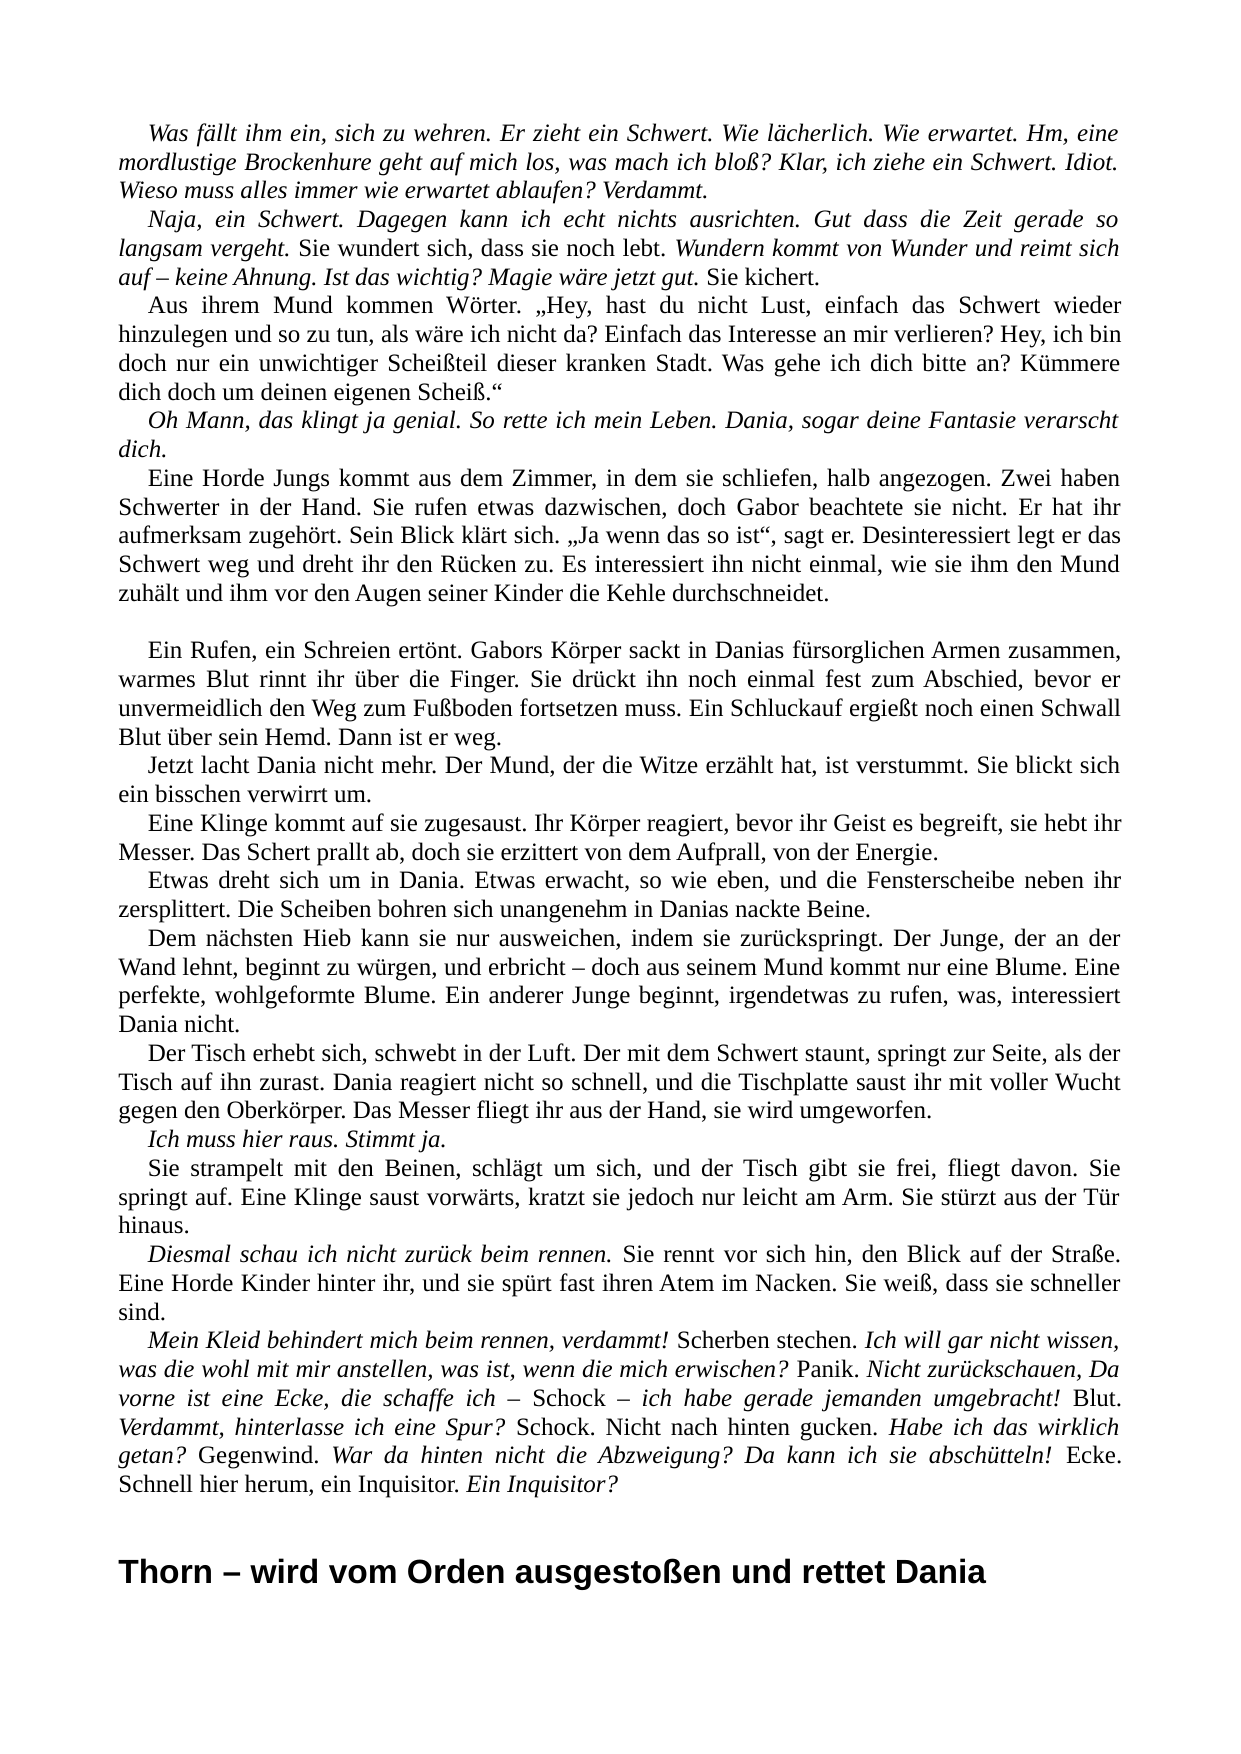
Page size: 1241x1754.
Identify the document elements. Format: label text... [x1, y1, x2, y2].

text Eine Klinge kommt auf sie zugesaust. Ihr Körper reagiert, bevor ihr Geist es begreift, sie hebt ihr Messer. Das Schert prallt ab, doch sie erzittert von dem Aufprall, von der Energie. [118, 808, 1122, 866]
text Sie strampelt mit den Beinen, schlägt um sich, und der Tisch gibt sie frei, fliegt davon. Sie springt auf. Eine Klinge saust vorwärts, kratzt sie jedoch nur leicht am Arm. Sie stürzt aus der Tür hinaus. [118, 1153, 1122, 1239]
text Eine Horde Jungs kommt aus dem Zimmer, in dem sie schliefen, halb angezogen. Zwei haben Schwerter in der Hand. Sie rufen etwas dazwischen, doch Gabor beachtete sie nicht. Er hat ihr aufmerksam zugehört. Sein Blick klärt sich. „Ja wenn das so ist“, sagt er. Desinteressiert legt er das Schwert weg und dreht ihr den Rücken zu. Es interessiert ihn nicht einmal, wie sie ihm den Mund zuhält und ihm vor den Augen seiner Kinder die Kehle durchschneidet. [118, 463, 1122, 607]
text Der Tisch erhebt sich, schwebt in der Luft. Der mit dem Schwert staunt, springt zur Seite, als der Tisch auf ihn zurast. Dania reagiert nicht so schnell, und die Tischplatte saust ihr mit voller Wucht gegen den Oberkörper. Das Messer fliegt ihr aus der Hand, sie wird umgeworfen. [118, 1038, 1122, 1124]
text Naja, ein Schwert. Dagegen kann ich echt nichts ausrichten. Gut dass die Zeit gerade so langsam vergeht. Sie wundert sich, dass sie noch lebt. Wundern kommt von Wunder und reimt sich auf – keine Ahnung. Ist das wichtig? Magie wäre jetzt gut. Sie kichert. [118, 204, 1122, 291]
text Mein Kleid behindert mich beim rennen, verdammt! Scherben stechen. Ich will gar nicht wissen, was die wohl mit mir anstellen, was ist, wenn die mich erwischen? Panik. Nicht zurückschauen, Da vorne ist eine Ecke, die schaffe ich – Schock – ich habe gerade jemanden umgebracht! Blut. Verdammt, hinterlasse ich eine Spur? Schock. Nicht nach hinten gucken. Habe ich das wirklich getan? Gegenwind. War da hinten nicht die Abzweigung? Da kann ich sie abschütteln! Ecke. Schnell hier herum, ein Inquisitor. Ein Inquisitor? [118, 1326, 1122, 1498]
text Ein Rufen, ein Schreien ertönt. Gabors Körper sackt in Danias fürsorglichen Armen zusammen, warmes Blut rinnt ihr über die Finger. Sie drückt ihn noch einmal fest zum Abschied, bevor er unvermeidlich den Weg zum Fußboden fortsetzen muss. Ein Schluckauf ergießt noch einen Schwall Blut über sein Hemd. Dann ist er weg. [118, 636, 1122, 751]
text Diesmal schau ich nicht zurück beim rennen. Sie rennt vor sich hin, den Blick auf der Straße. Eine Horde Kinder hinter ihr, und sie spürt fast ihren Atem im Nacken. Sie weiß, dass sie schneller sind. [118, 1239, 1122, 1326]
text Aus ihrem Mund kommen Wörter. „Hey, hast du nicht Lust, einfach das Schwert wieder hinzulegen und so zu tun, als wäre ich nicht da? Einfach das Interesse an mir verlieren? Hey, ich bin doch nur ein unwichtiger Scheißteil dieser kranken Stadt. Was gehe ich dich bitte an? Kümmere dich doch um deinen eigenen Scheiß.“ [118, 291, 1122, 406]
text Oh Mann, das klingt ja genial. So rette ich mein Leben. Dania, sogar deine Fantasie verarscht dich. [118, 406, 1122, 463]
text Was fällt ihm ein, sich zu wehren. Er zieht ein Schwert. Wie lächerlich. Wie erwartet. Hm, eine mordlustige Brockenhure geht auf mich los, was mach ich bloß? Klar, ich ziehe ein Schwert. Idiot. Wieso muss alles immer wie erwartet ablaufen? Verdammt. [118, 118, 1122, 204]
subtitle Thorn – wird vom Orden ausgestoßen und rettet Dania [118, 1552, 1122, 1591]
text Jetzt lacht Dania nicht mehr. Der Mund, der die Witze erzählt hat, ist verstummt. Sie blickt sich ein bisschen verwirrt um. [118, 751, 1122, 808]
text Ich muss hier raus. Stimmt ja. [118, 1124, 1122, 1153]
text Dem nächsten Hieb kann sie nur ausweichen, indem sie zurückspringt. Der Junge, der an der Wand lehnt, beginnt zu würgen, und erbricht – doch aus seinem Mund kommt nur eine Blume. Eine perfekte, wohlgeformte Blume. Ein anderer Junge beginnt, irgendetwas zu rufen, was, interessiert Dania nicht. [118, 923, 1122, 1038]
text Etwas dreht sich um in Dania. Etwas erwacht, so wie eben, und die Fensterscheibe neben ihr zersplittert. Die Scheiben bohren sich unangenehm in Danias nackte Beine. [118, 866, 1122, 923]
